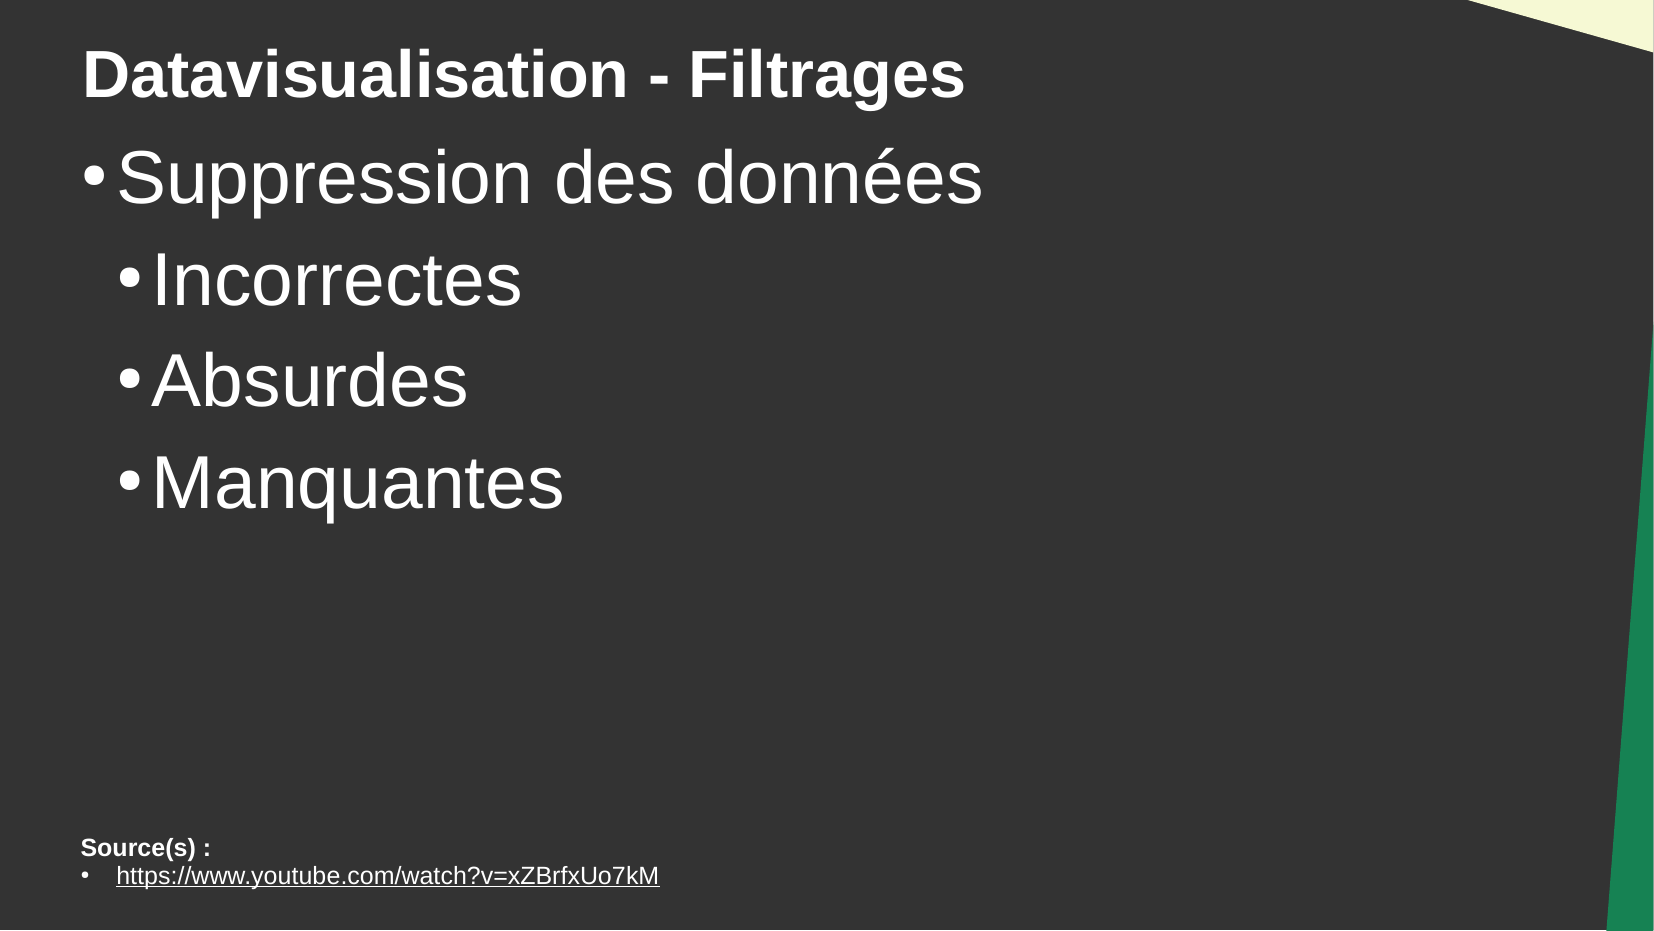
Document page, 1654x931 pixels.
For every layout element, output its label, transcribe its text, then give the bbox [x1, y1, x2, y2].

text_box [1606, 315, 1654, 931]
list Suppression des données Incorrectes Absurdes Manquantes [80, 135, 1560, 762]
text_box Source(s) : https://www.youtube.com/watch?v=xZBrfxUo7kM [65, 826, 1483, 926]
text_box [1467, 0, 1654, 53]
title Datavisualisation - Filtrages [82, 37, 1571, 122]
